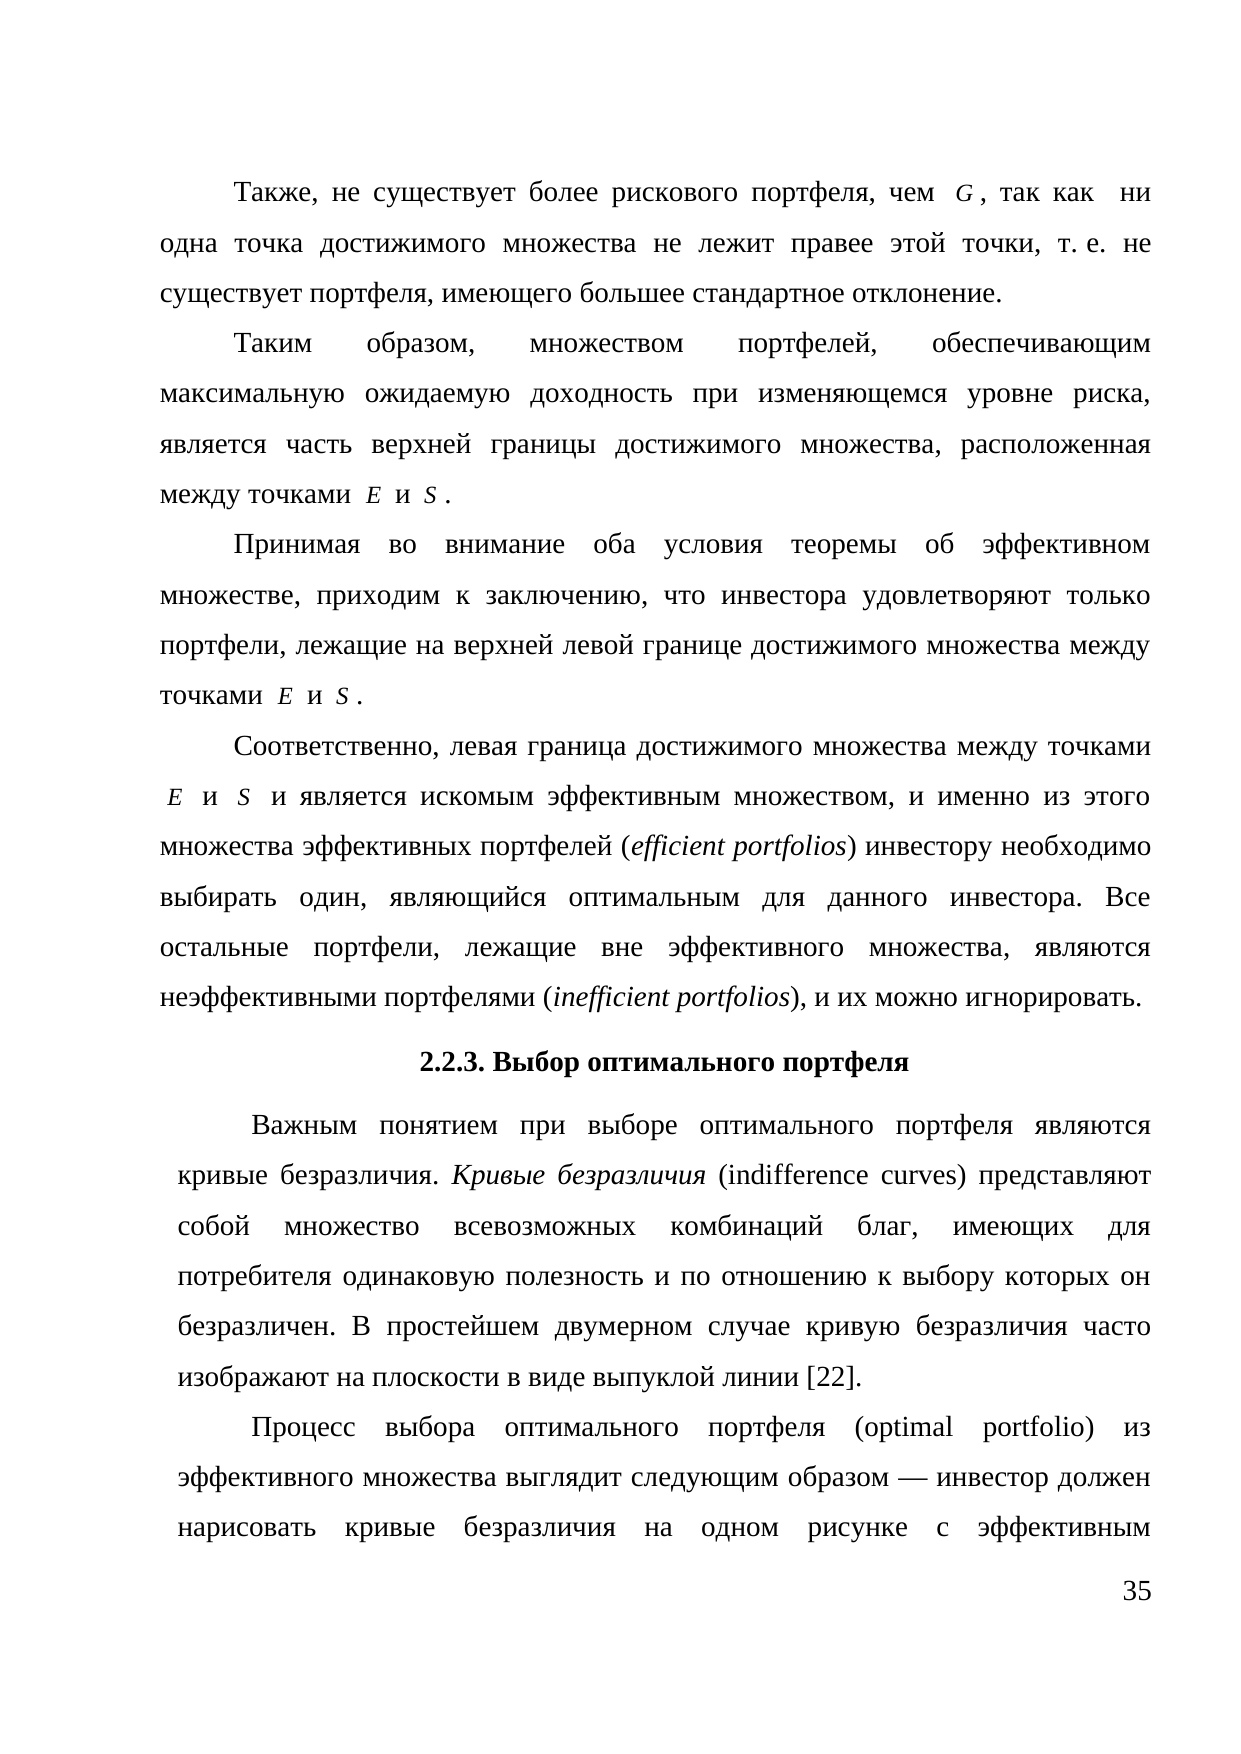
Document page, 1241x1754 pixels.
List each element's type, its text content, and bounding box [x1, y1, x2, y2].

text Также, не существует более рискового портфеля, чем , так как ни одна точка достижимого множества не лежит правее этой точки, т. е. не существует портфеля, имеющего большее стандартное отклонение. [159, 174, 1152, 308]
text Таким образом, множеством портфелей, обеспечивающим максимальную ожидаемую доходность при изменяющемся уровне риска, является часть верхней границы достижимого множества, расположенная между точками и . [159, 325, 1152, 510]
text Принимая во внимание оба условия теоремы об эффективном множестве, приходим к заключению, что инвестора удовлетворяют только портфели, лежащие на верхней левой границе достижимого множества между точками и . [159, 527, 1152, 711]
subtitle 2.2.3. Выбор оптимального портфеля [177, 1044, 1152, 1078]
text Важным понятием при выборе оптимального портфеля являются кривые безразличия. Кривые безразличия (indifference curves) представляют собой множество всевозможных комбинаций благ, имеющих для потребителя одинаковую полезность и по отношению к выбору которых он безразличен. В простейшем двумерном случае кривую безразличия часто изображают на плоскости в виде выпуклой линии [22]. [177, 1107, 1152, 1392]
text Соответственно, левая граница достижимого множества между точками и и является искомым эффективным множеством, и именно из этого множества эффективных портфелей (efficient portfolios) инвестору необходимо выбирать один, являющийся оптимальным для данного инвестора. Все остальные портфели, лежащие вне эффективного множества, являются неэффективными портфелями (inefficient portfolios), и их можно игнорировать. [159, 728, 1152, 1013]
text Процесс выбора оптимального портфеля (optimal portfolio) из эффективного множества выглядит следующим образом — инвестор должен нарисовать кривые безразличия на одном рисунке с эффективным [177, 1409, 1152, 1543]
